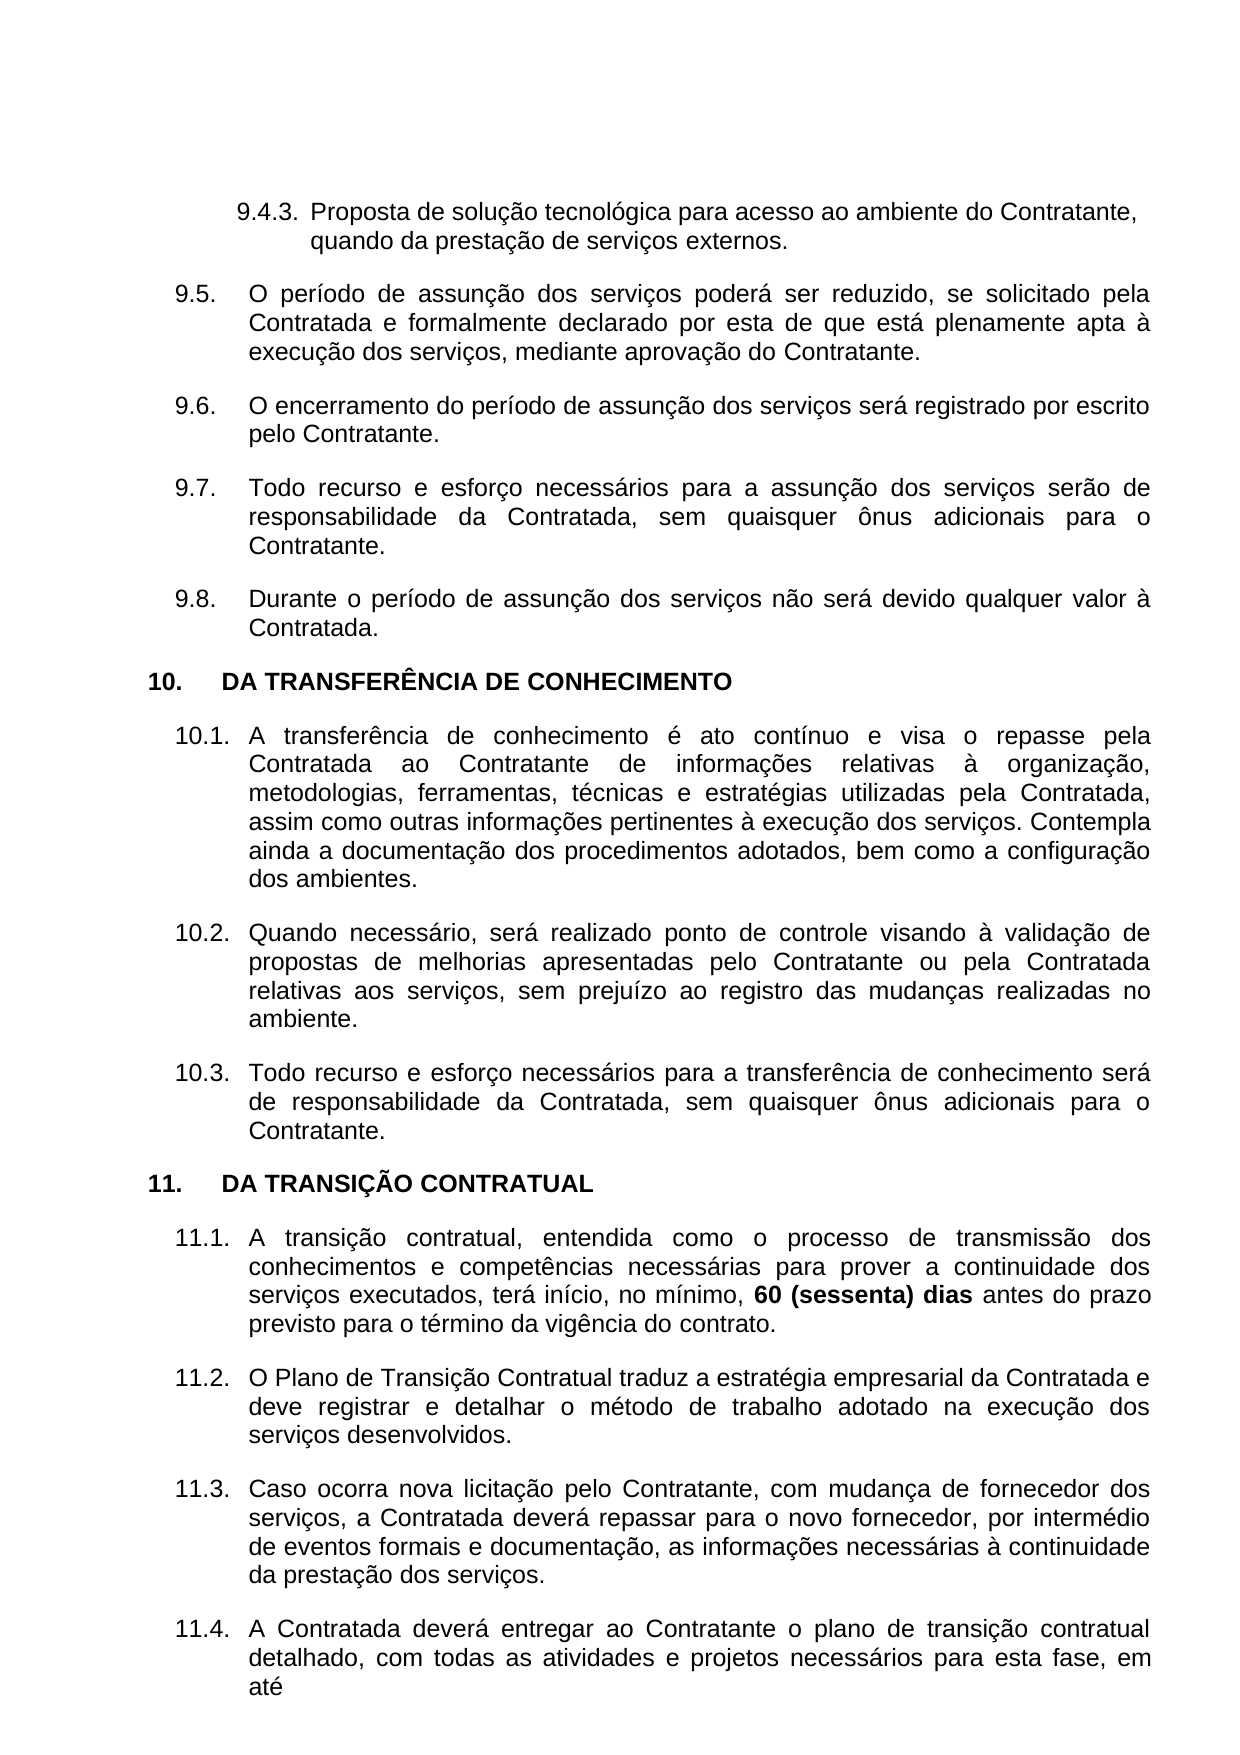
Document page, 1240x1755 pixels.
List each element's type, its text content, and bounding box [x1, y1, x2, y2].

list O encerramento do período de assunção dos serviços será registrado por escrito pelo Contratante. [174, 391, 1152, 448]
list O período de assunção dos serviços poderá ser reduzido, se solicitado pela Contratada e formalmente declarado por esta de que está plenamente apta à execução dos serviços, mediante aprovação do Contratante. [174, 279, 1152, 366]
list Todo recurso e esforço necessários para a transferência de conhecimento será de responsabilidade da Contratada, sem quaisquer ônus adicionais para o Contratante. [174, 1058, 1152, 1144]
subtitle DA TRANSFERÊNCIA DE CONHECIMENTO [148, 667, 1175, 696]
list Quando necessário, será realizado ponto de controle visando à validação de propostas de melhorias apresentadas pelo Contratante ou pela Contratada relativas aos serviços, sem prejuízo ao registro das mudanças realizadas no ambiente. [174, 918, 1152, 1033]
list Proposta de solução tecnológica para acesso ao ambiente do Contratante, quando da prestação de serviços externos. [236, 197, 1152, 254]
list O Plano de Transição Contratual traduz a estratégia empresarial da Contratada e deve registrar e detalhar o método de trabalho adotado na execução dos serviços desenvolvidos. [174, 1363, 1152, 1449]
list Durante o período de assunção dos serviços não será devido qualquer valor à Contratada. [174, 584, 1152, 642]
list Caso ocorra nova licitação pelo Contratante, com mudança de fornecedor dos serviços, a Contratada deverá repassar para o novo fornecedor, por intermédio de eventos formais e documentação, as informações necessárias à continuidade da prestação dos serviços. [174, 1474, 1152, 1589]
list Todo recurso e esforço necessários para a assunção dos serviços serão de responsabilidade da Contratada, sem quaisquer ônus adicionais para o Contratante. [174, 473, 1152, 559]
list A transferência de conhecimento é ato contínuo e visa o repasse pela Contratada ao Contratante de informações relativas à organização, metodologias, ferramentas, técnicas e estratégias utilizadas pela Contratada, assim como outras informações pertinentes à execução dos serviços. Contempla ainda a documentação dos procedimentos adotados, bem como a configuração dos ambientes. [174, 721, 1152, 893]
list A transição contratual, entendida como o processo de transmissão dos conhecimentos e competências necessárias para prover a continuidade dos serviços executados, terá início, no mínimo, 60 (sessenta) dias antes do prazo previsto para o término da vigência do contrato. [174, 1223, 1152, 1338]
subtitle DA TRANSIÇÃO CONTRATUAL [148, 1169, 1175, 1198]
list A Contratada deverá entregar ao Contratante o plano de transição contratual detalhado, com todas as atividades e projetos necessários para esta fase, em até [174, 1614, 1152, 1700]
